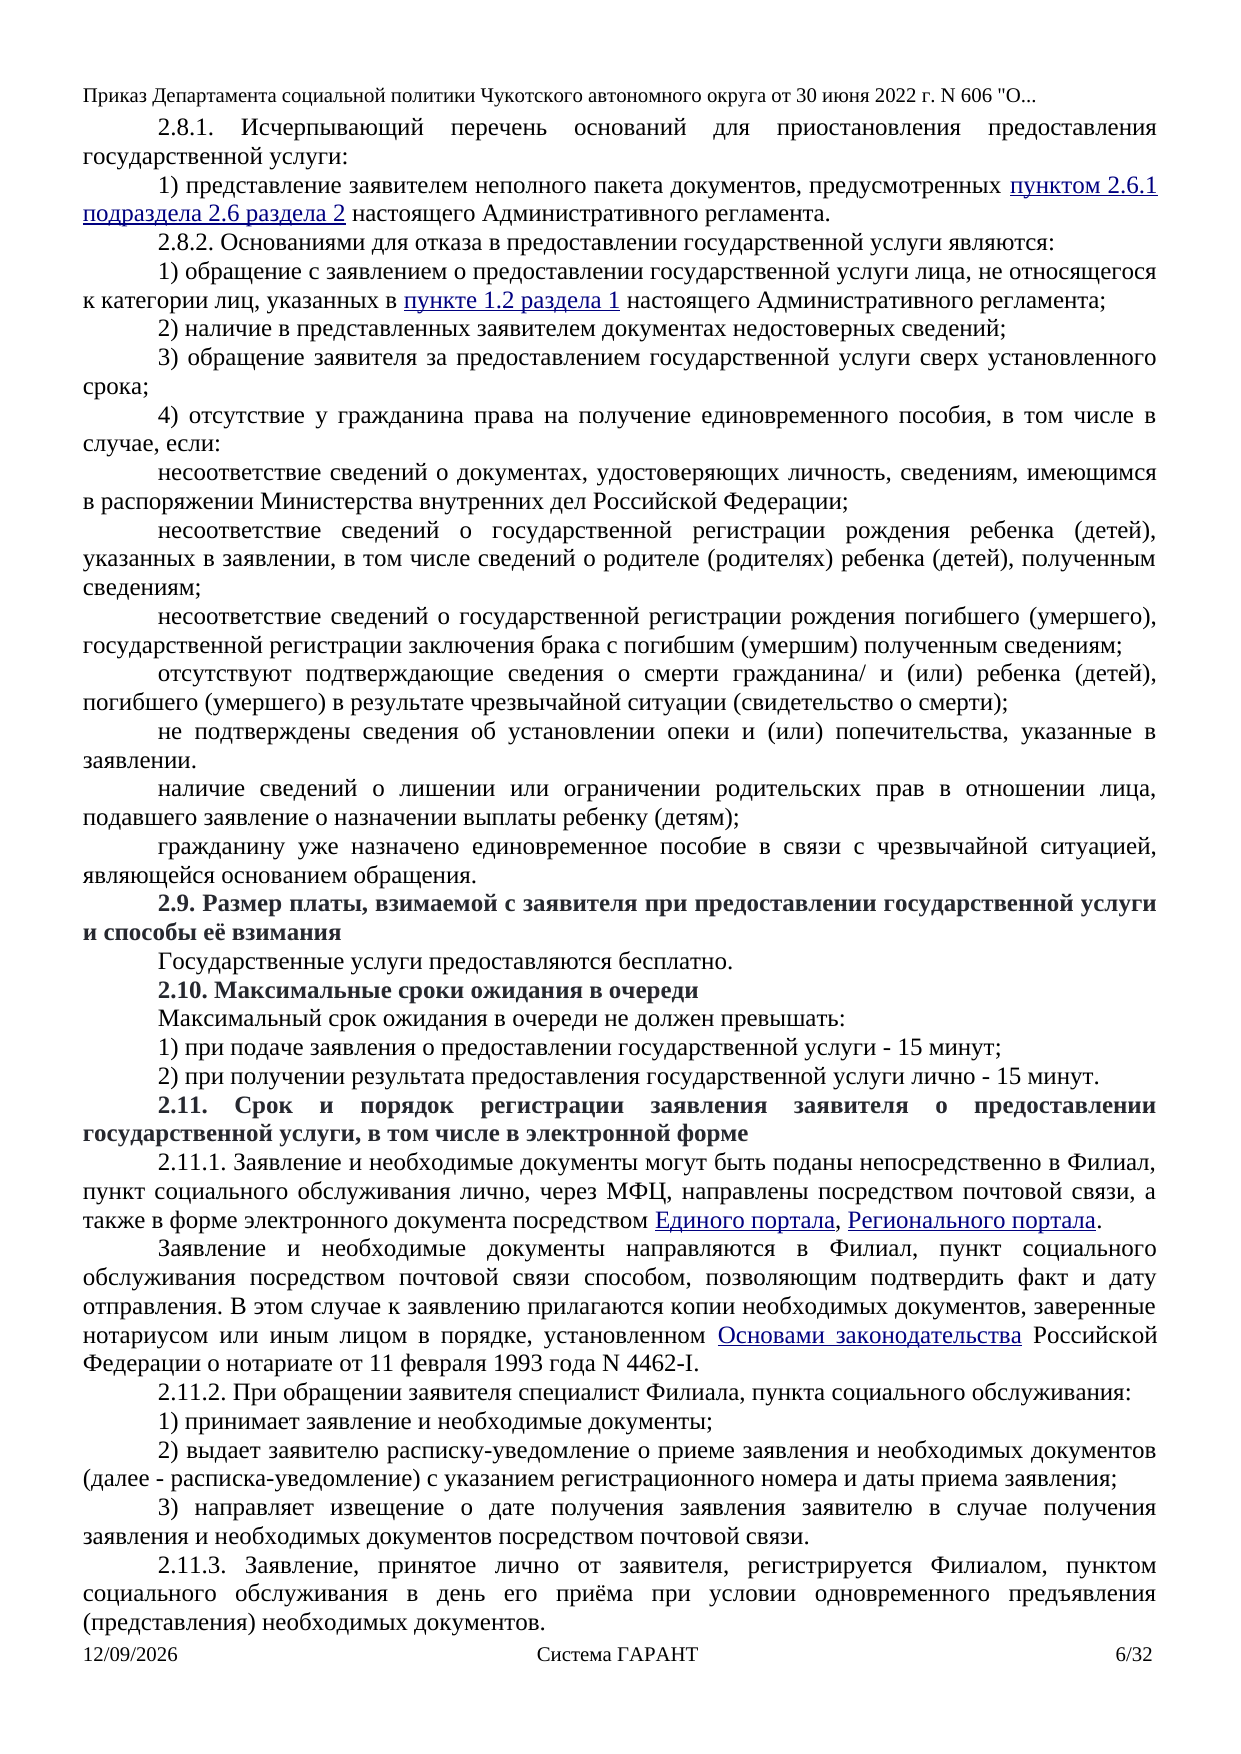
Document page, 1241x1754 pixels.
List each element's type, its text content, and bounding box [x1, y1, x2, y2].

text наличие сведений о лишении или ограничении родительских прав в отношении лица, подавшего заявление о назначении выплаты ребенку (детям); [83, 773, 1157, 831]
text гражданину уже назначено единовременное пособие в связи с чрезвычайной ситуацией, являющейся основанием обращения. [83, 831, 1157, 888]
text 1) представление заявителем неполного пакета документов, предусмотренных пунктом 2.6.1 подраздела 2.6 раздела 2 настоящего Административного регламента. [83, 170, 1157, 227]
text 2.11.2. При обращении заявителя специалист Филиала, пункта социального обслуживания: [83, 1377, 1157, 1406]
text 2) при получении результата предоставления государственной услуги лично - 15 минут. [83, 1061, 1157, 1090]
text 2.8.1. Исчерпывающий перечень оснований для приостановления предоставления государственной услуги: [83, 112, 1157, 170]
text 2.11. Срок и порядок регистрации заявления заявителя о предоставлении государственной услуги, в том числе в электронной форме [83, 1090, 1157, 1147]
text несоответствие сведений о государственной регистрации рождения погибшего (умершего), государственной регистрации заключения брака с погибшим (умершим) полученным сведениям; [83, 601, 1157, 658]
text 2.10. Максимальные сроки ожидания в очереди [83, 975, 1157, 1003]
text 3) обращение заявителя за предоставлением государственной услуги сверх установленного срока; [83, 342, 1157, 400]
text Максимальный срок ожидания в очереди не должен превышать: [83, 1003, 1157, 1032]
text отсутствуют подтверждающие сведения о смерти гражданина/ и (или) ребенка (детей), погибшего (умершего) в результате чрезвычайной ситуации (свидетельство о смерти); [83, 658, 1157, 716]
text Заявление и необходимые документы направляются в Филиал, пункт социального обслуживания посредством почтовой связи способом, позволяющим подтвердить факт и дату отправления. В этом случае к заявлению прилагаются копии необходимых документов, заверенные нотариусом или иным лицом в порядке, установленном Основами законодательства Российской Федерации о нотариате от 11 февраля 1993 года N 4462-I. [83, 1233, 1157, 1377]
text 2) наличие в представленных заявителем документах недостоверных сведений; [83, 313, 1157, 342]
text 4) отсутствие у гражданина права на получение единовременного пособия, в том числе в случае, если: [83, 400, 1157, 457]
text 2.11.1. Заявление и необходимые документы могут быть поданы непосредственно в Филиал, пункт социального обслуживания лично, через МФЦ, направлены посредством почтовой связи, а также в форме электронного документа посредством Единого портала, Регионального портала. [83, 1147, 1157, 1233]
text 1) принимает заявление и необходимые документы; [83, 1406, 1157, 1435]
text 1) обращение с заявлением о предоставлении государственной услуги лица, не относящегося к категории лиц, указанных в пункте 1.2 раздела 1 настоящего Административного регламента; [83, 256, 1157, 313]
text 1) при подаче заявления о предоставлении государственной услуги - 15 минут; [83, 1032, 1157, 1061]
text 3) направляет извещение о дате получения заявления заявителю в случае получения заявления и необходимых документов посредством почтовой связи. [83, 1492, 1157, 1550]
text 2.11.3. Заявление, принятое лично от заявителя, регистрируется Филиалом, пунктом социального обслуживания в день его приёма при условии одновременного предъявления (представления) необходимых документов. [83, 1550, 1157, 1636]
text несоответствие сведений о государственной регистрации рождения ребенка (детей), указанных в заявлении, в том числе сведений о родителе (родителях) ребенка (детей), полученным сведениям; [83, 515, 1157, 601]
text Государственные услуги предоставляются бесплатно. [83, 946, 1157, 975]
text не подтверждены сведения об установлении опеки и (или) попечительства, указанные в заявлении. [83, 716, 1157, 773]
text несоответствие сведений о документах, удостоверяющих личность, сведениям, имеющимся в распоряжении Министерства внутренних дел Российской Федерации; [83, 457, 1157, 515]
text 2) выдает заявителю расписку-уведомление о приеме заявления и необходимых документов (далее - расписка-уведомление) с указанием регистрационного номера и даты приема заявления; [83, 1435, 1157, 1492]
text 2.8.2. Основаниями для отказа в предоставлении государственной услуги являются: [83, 227, 1157, 256]
text 2.9. Размер платы, взимаемой с заявителя при предоставлении государственной услуги и способы её взимания [83, 888, 1157, 946]
